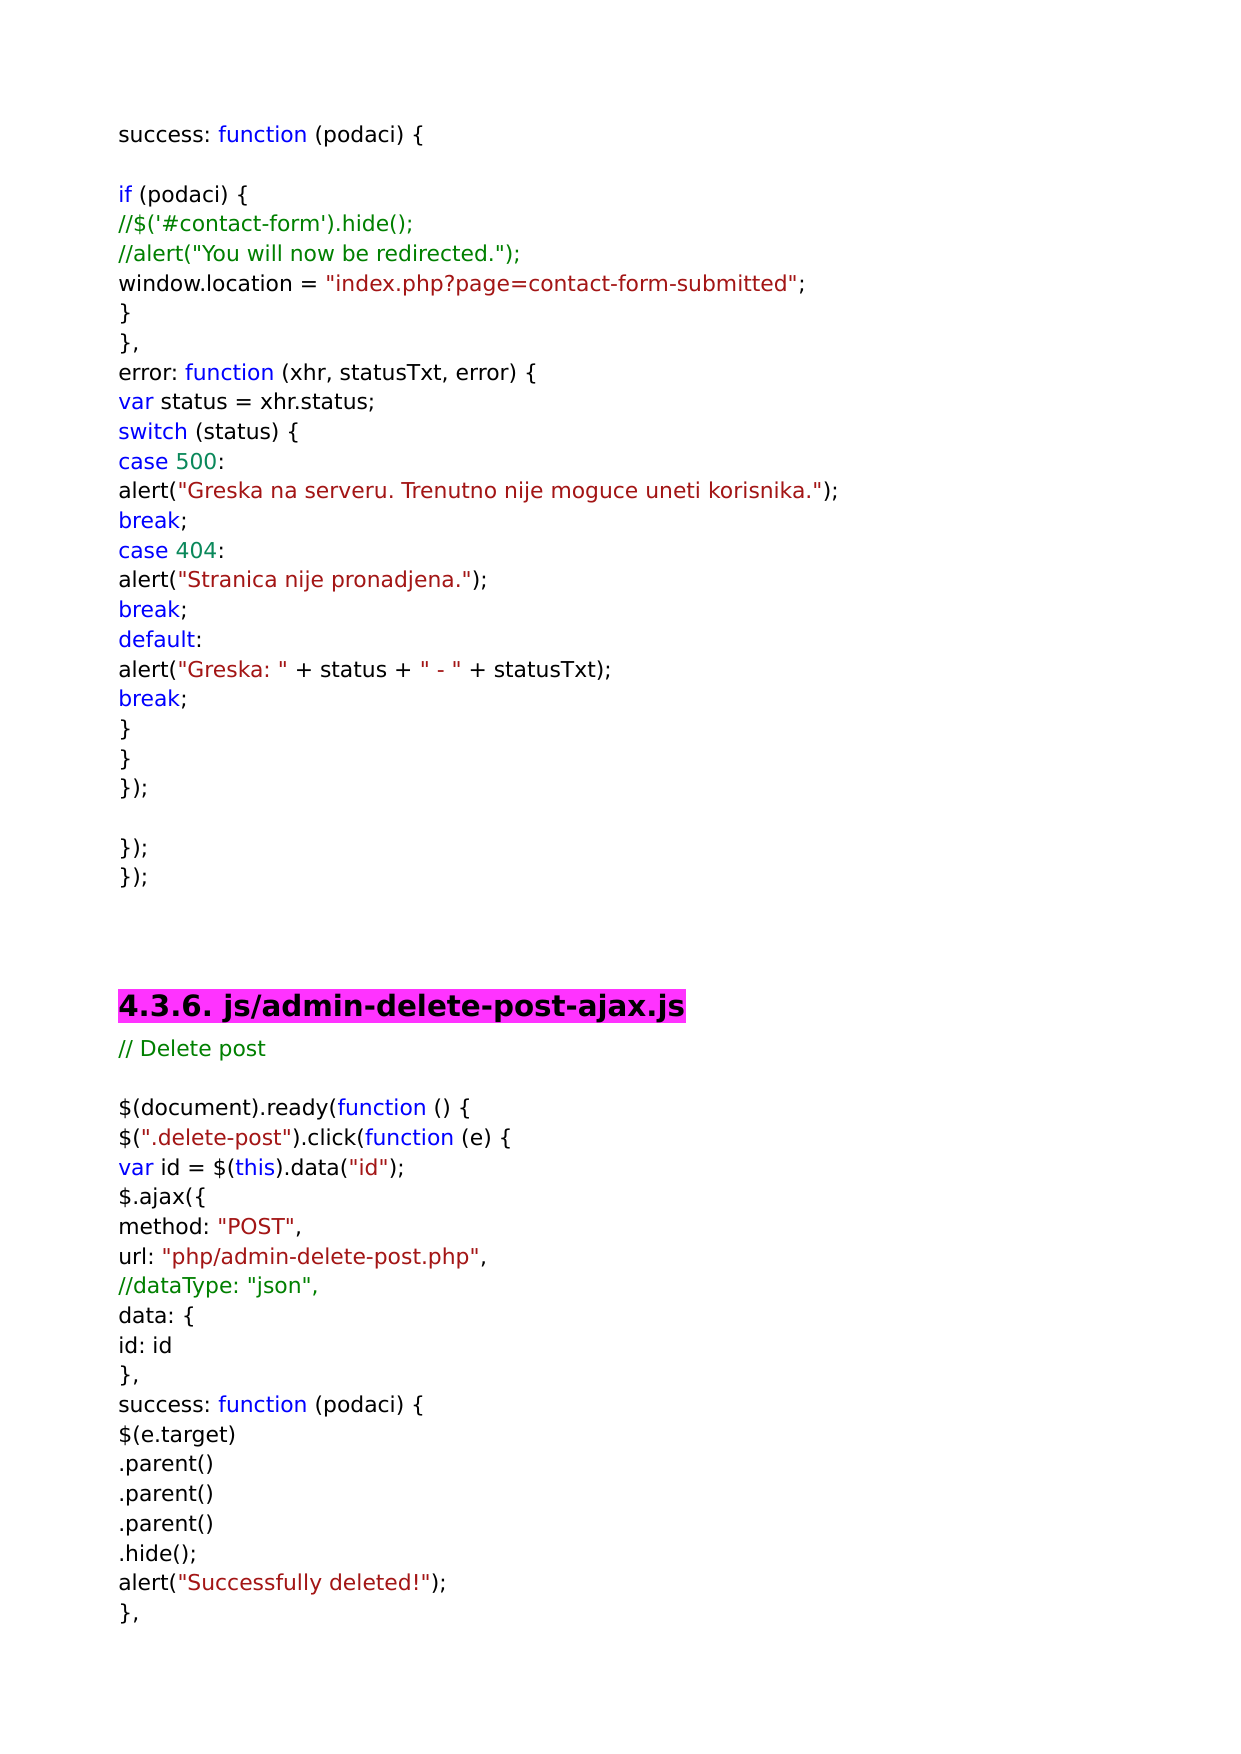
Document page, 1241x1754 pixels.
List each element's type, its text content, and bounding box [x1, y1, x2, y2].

text }); [118, 860, 1122, 890]
text //alert("You will now be redirected."); [118, 237, 1122, 267]
text .parent() [118, 1507, 1122, 1536]
text error: function (xhr, statusTxt, error) { [118, 356, 1122, 385]
text // Delete post [118, 1036, 1122, 1061]
text break; [118, 593, 1122, 623]
subtitle 4.3.6. js/admin-delete-post-ajax.js [118, 989, 1122, 1023]
text method: "POST", [118, 1210, 1122, 1239]
text //$('#contact-form').hide(); [118, 207, 1122, 237]
text var status = xhr.status; [118, 385, 1122, 415]
text } [118, 712, 1122, 742]
text success: function (podaci) { [118, 118, 1122, 148]
text .parent() [118, 1477, 1122, 1507]
text .hide(); [118, 1536, 1122, 1566]
text alert("Greska: " + status + " - " + statusTxt); [118, 652, 1122, 682]
text }); [118, 771, 1122, 801]
text break; [118, 682, 1122, 712]
text case 404: [118, 534, 1122, 563]
text }); [118, 831, 1122, 860]
text switch (status) { [118, 415, 1122, 445]
text url: "php/admin-delete-post.php", [118, 1239, 1122, 1269]
text alert("Successfully deleted!"); [118, 1566, 1122, 1596]
text case 500: [118, 445, 1122, 474]
text } [118, 742, 1122, 771]
text $(document).ready(function () { [118, 1091, 1122, 1121]
text if (podaci) { [118, 177, 1122, 207]
text alert("Greska na serveru. Trenutno nije moguce uneti korisnika."); [118, 474, 1122, 504]
text id: id [118, 1329, 1122, 1358]
text $(".delete-post").click(function (e) { [118, 1121, 1122, 1151]
text .parent() [118, 1447, 1122, 1477]
text window.location = "index.php?page=contact-form-submitted"; [118, 267, 1122, 296]
text break; [118, 504, 1122, 534]
text var id = $(this).data("id"); [118, 1151, 1122, 1180]
text $(e.target) [118, 1418, 1122, 1447]
text data: { [118, 1299, 1122, 1329]
text } [118, 296, 1122, 326]
text }, [118, 1596, 1122, 1626]
text alert("Stranica nije pronadjena."); [118, 563, 1122, 593]
text }, [118, 326, 1122, 356]
text $.ajax({ [118, 1180, 1122, 1210]
text success: function (podaci) { [118, 1388, 1122, 1418]
text //dataType: "json", [118, 1269, 1122, 1299]
text default: [118, 623, 1122, 652]
text }, [118, 1358, 1122, 1388]
